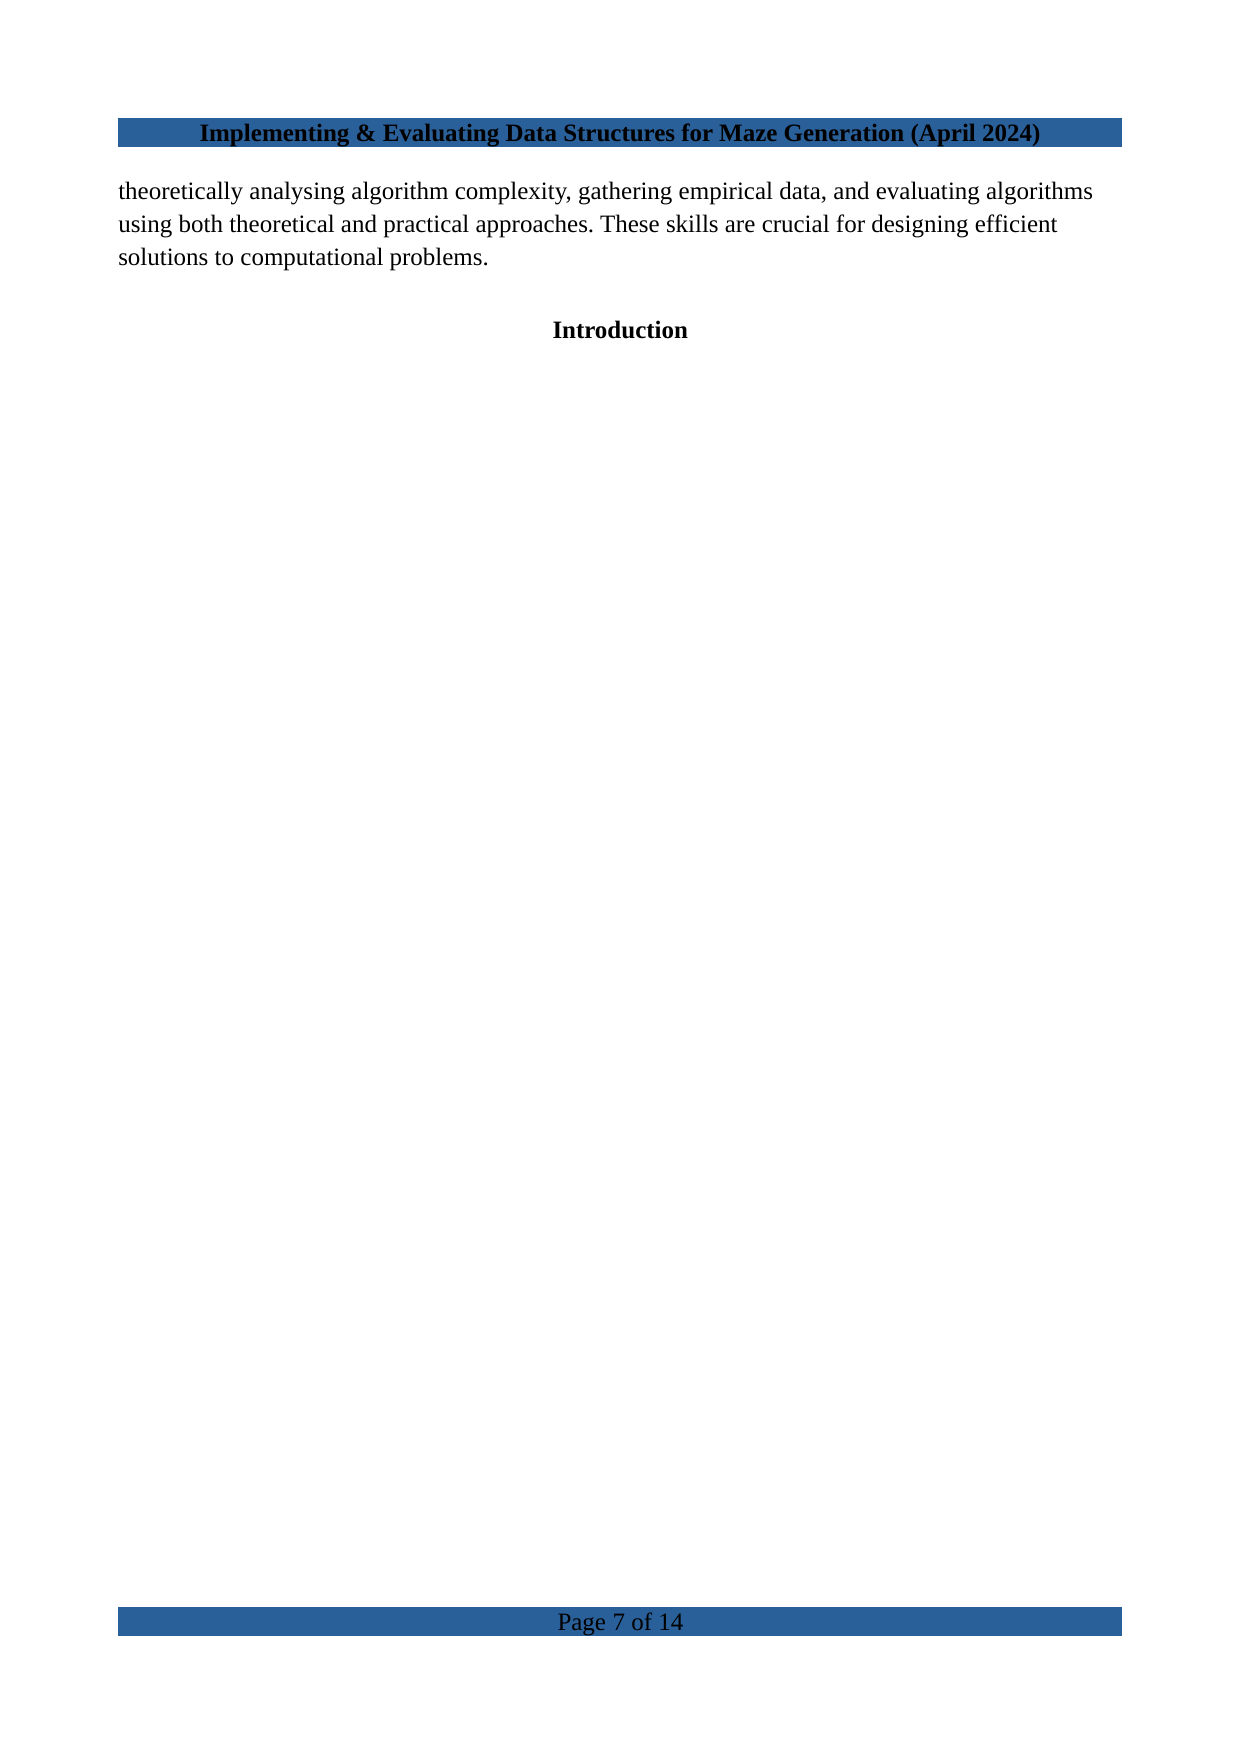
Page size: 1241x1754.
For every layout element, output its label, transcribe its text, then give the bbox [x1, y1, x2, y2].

text theoretically analysing algorithm complexity, gathering empirical data, and evaluating algorithms using both theoretical and practical approaches. These skills are crucial for designing efficient solutions to computational problems. [118, 176, 1122, 271]
subtitle Introduction [118, 315, 1122, 344]
